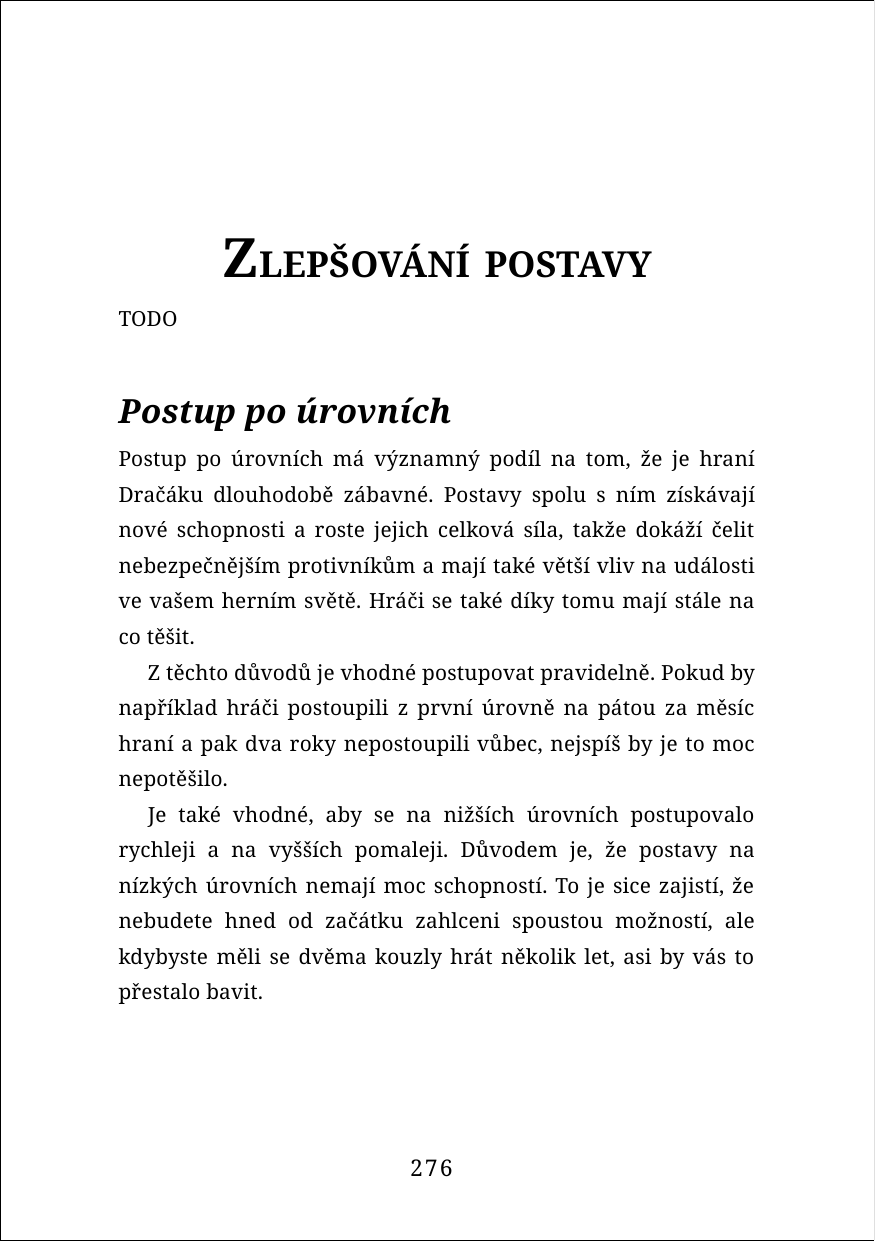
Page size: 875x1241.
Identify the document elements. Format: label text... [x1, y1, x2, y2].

text TODO [118, 304, 756, 333]
text Postup po úrovních má významný podíl na tom, že je hraní Dračáku dlouhodobě zábavné. Postavy spolu s ním získávají nové schopnosti a roste jejich celková síla, takže dokáží čelit nebezpečnějším protivníkům a mají také větší vliv na události ve vašem herním světě. Hráči se také díky tomu mají stále na co těšit. Z těchto důvodů je vhodné postupovat pravidelně. Pokud by například hráči postoupili z první úrovně na pátou za měsíc hraní a pak dva roky nepostoupili vůbec, nejspíš by je to moc nepotěšilo. Je také vhodné, aby se na nižších úrovních postupovalo rychleji a na vyšších pomaleji. Důvodem je, že postavy na nízkých úrovních nemají moc schopností. To je sice zajistí, že nebudete hned od začátku zahlceni spoustou možností, ale kdybyste měli se dvěma kouzly hrát několik let, asi by vás to přestalo bavit. [118, 444, 756, 1006]
subtitle Zlepšování postavy [118, 219, 756, 293]
subtitle Postup po úrovních [118, 387, 756, 433]
